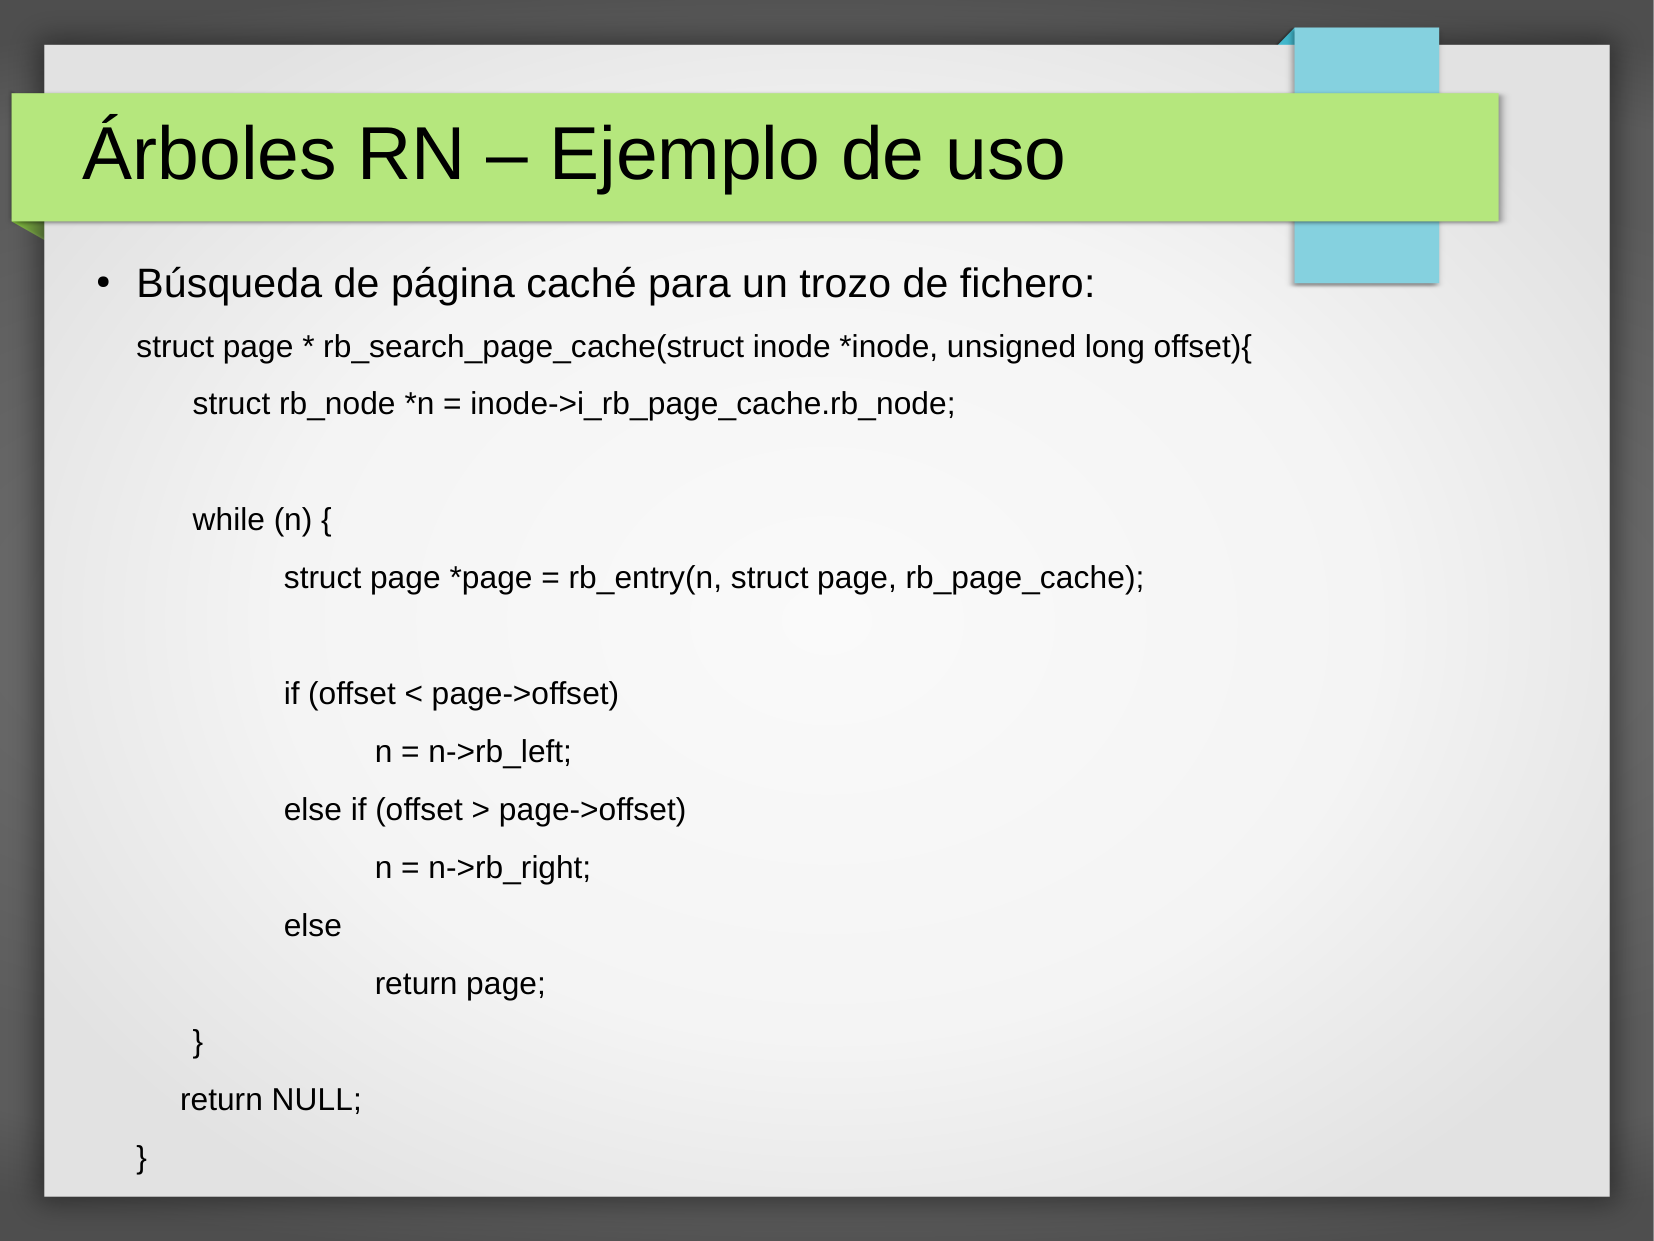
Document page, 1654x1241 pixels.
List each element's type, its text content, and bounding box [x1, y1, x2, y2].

title Árboles RN – Ejemplo de uso [82, 94, 1264, 213]
list Búsqueda de página caché para un trozo de fichero: struct page * rb_search_page_cache(struct inode *inode, unsigned long offset){ struct rb_node *n = inode->i_rb_page_cache.rb_node; while (n) { struct page *page = rb_entry(n, struct page, rb_page_cache); if (offset < page->offset) n = n->rb_left; else if (offset > page->offset) n = n->rb_right; else return page; } return NULL; } [82, 259, 1571, 1182]
picture [0, 0, 1654, 1241]
